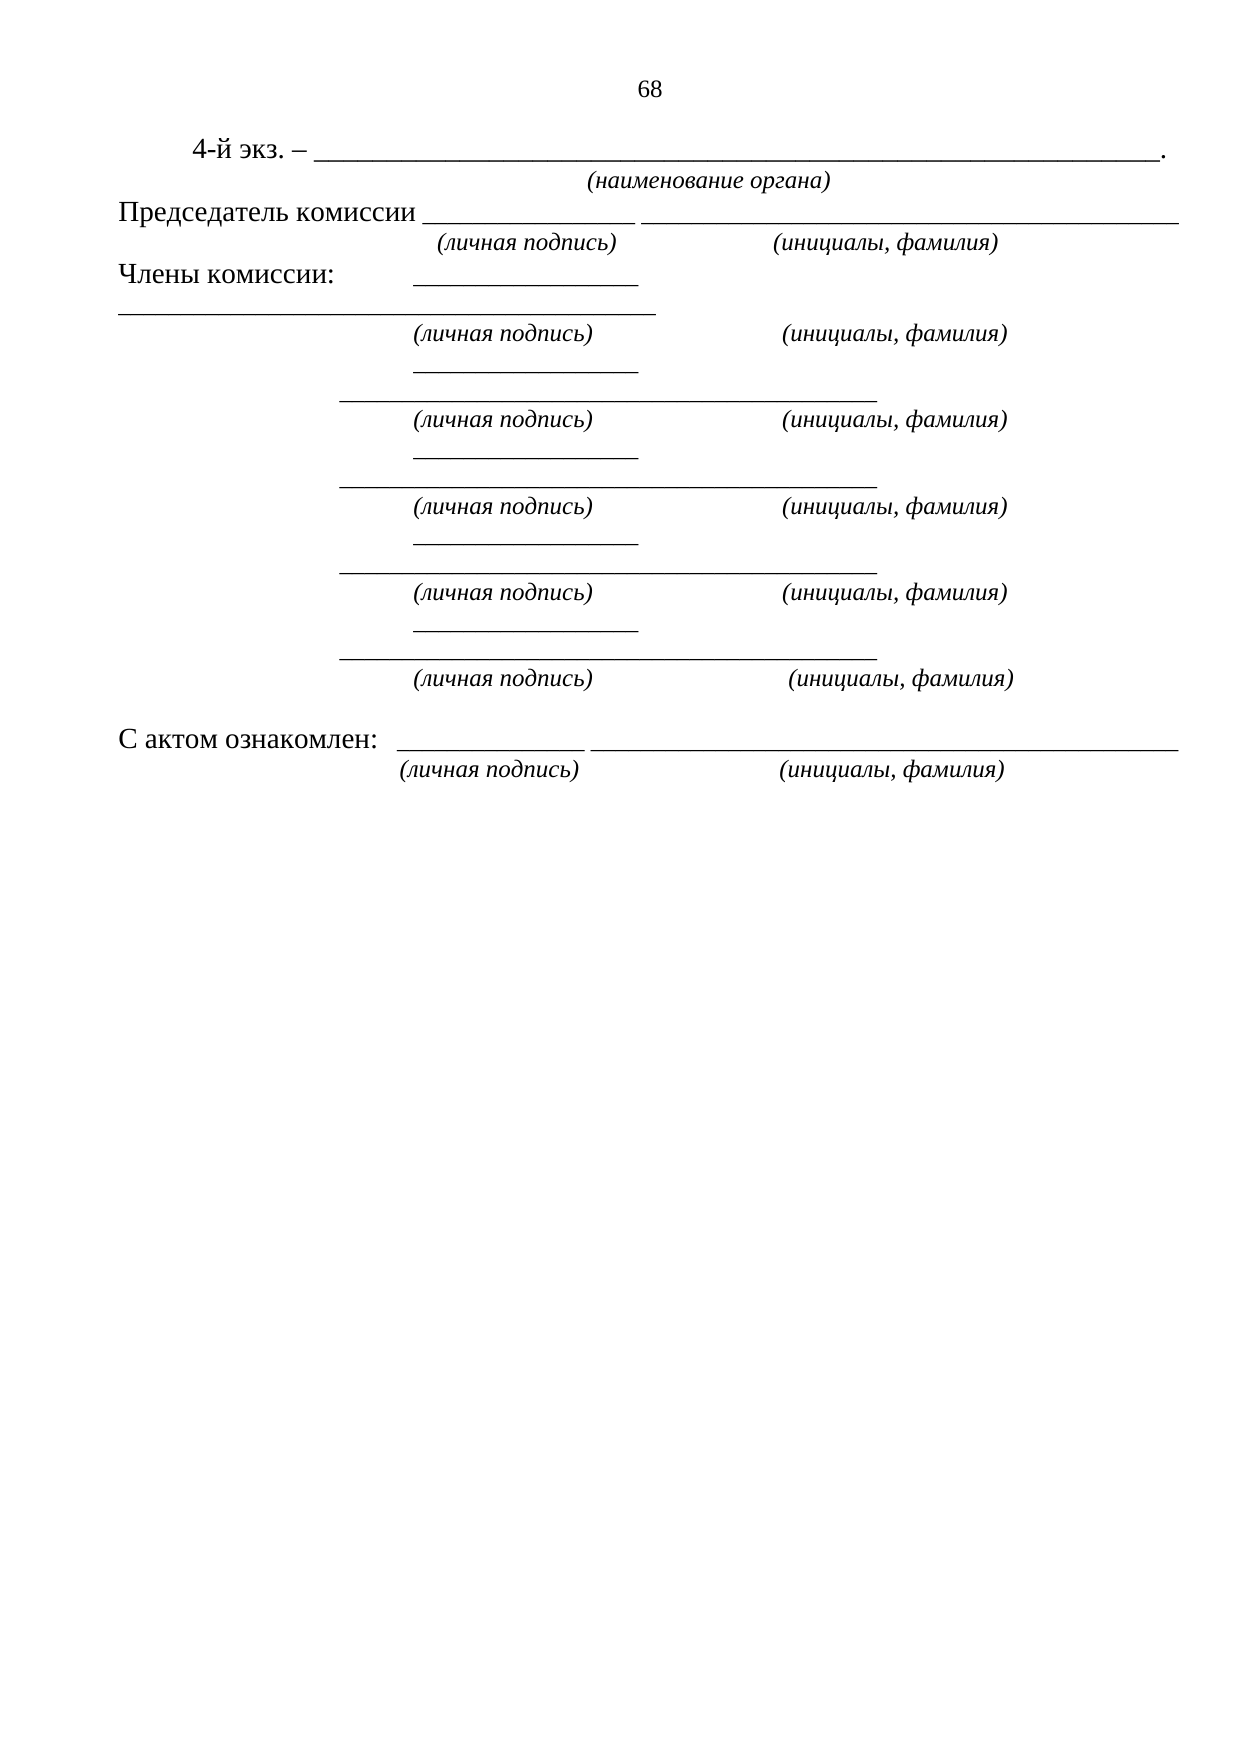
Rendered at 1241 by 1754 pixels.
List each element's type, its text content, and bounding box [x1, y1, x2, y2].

text (личная подпись) (инициалы, фамилия) [339, 577, 1181, 606]
text С актом ознакомлен: _______________ _______________________________________________ [118, 721, 1181, 754]
text __________________ ___________________________________________ [339, 606, 1181, 663]
text 4-й экз. – __________________________________________________________. [118, 131, 1181, 165]
text __________________ ___________________________________________ [339, 347, 1181, 404]
text (личная подпись) (инициалы, фамилия) [118, 754, 1181, 783]
text (наименование органа) [118, 165, 1181, 194]
text (личная подпись) (инициалы, фамилия) [339, 491, 1181, 519]
text (личная подпись) (инициалы, фамилия) [339, 663, 1181, 692]
text (личная подпись) (инициалы, фамилия) [339, 318, 1181, 347]
text (личная подпись) (инициалы, фамилия) [118, 227, 1181, 256]
text Члены комиссии: __________________ ___________________________________________ [118, 256, 1181, 318]
text __________________ ___________________________________________ [339, 519, 1181, 577]
text (личная подпись) (инициалы, фамилия) [413, 404, 1181, 433]
text __________________ ___________________________________________ [339, 433, 1181, 491]
text Председатель комиссии _________________ ___________________________________________ [118, 194, 1181, 227]
